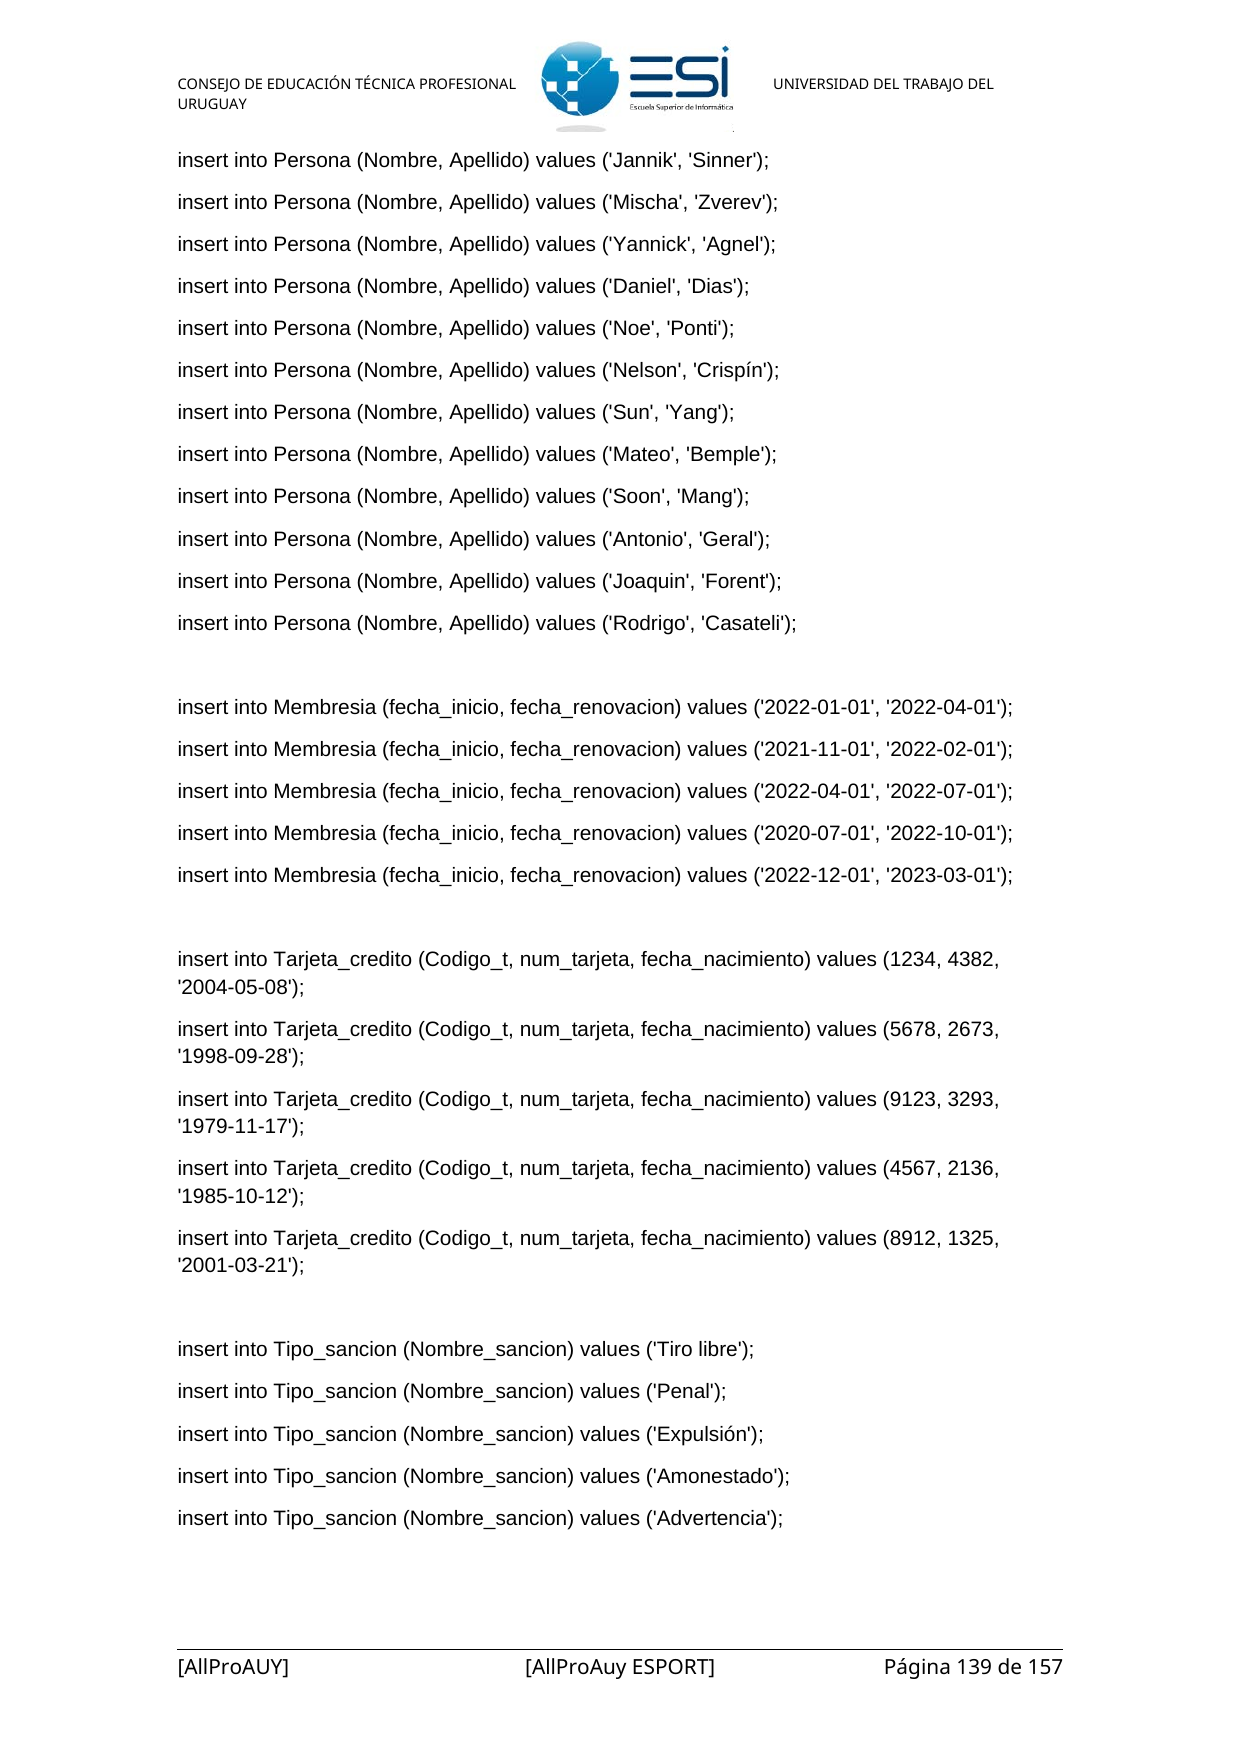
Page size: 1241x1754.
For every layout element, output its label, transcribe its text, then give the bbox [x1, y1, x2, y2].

text insert into Persona (Nombre, Apellido) values ('Antonio', 'Geral'); [177, 526, 1063, 550]
text insert into Tipo_sancion (Nombre_sancion) values ('Advertencia'); [177, 1506, 1063, 1529]
text insert into Persona (Nombre, Apellido) values ('Nelson', 'Crispín'); [177, 358, 1063, 382]
text insert into Membresia (fecha_inicio, fecha_renovacion) values ('2022-04-01', '2022-07-01'); [177, 779, 1063, 803]
text insert into Membresia (fecha_inicio, fecha_renovacion) values ('2021-11-01', '2022-02-01'); [177, 737, 1063, 761]
text insert into Membresia (fecha_inicio, fecha_renovacion) values ('2022-01-01', '2022-04-01'); [177, 695, 1063, 719]
text insert into Tarjeta_credito (Codigo_t, num_tarjeta, fecha_nacimiento) values (4567, 2136, '1985-10-12'); [177, 1156, 1063, 1207]
text insert into Membresia (fecha_inicio, fecha_renovacion) values ('2022-12-01', '2023-03-01'); [177, 863, 1063, 887]
text insert into Persona (Nombre, Apellido) values ('Soon', 'Mang'); [177, 484, 1063, 508]
text insert into Persona (Nombre, Apellido) values ('Noe', 'Ponti'); [177, 316, 1063, 340]
text insert into Persona (Nombre, Apellido) values ('Sun', 'Yang'); [177, 400, 1063, 424]
text insert into Persona (Nombre, Apellido) values ('Mischa', 'Zverev'); [177, 190, 1063, 214]
text insert into Tipo_sancion (Nombre_sancion) values ('Amonestado'); [177, 1463, 1063, 1487]
text insert into Persona (Nombre, Apellido) values ('Mateo', 'Bemple'); [177, 442, 1063, 466]
text insert into Tarjeta_credito (Codigo_t, num_tarjeta, fecha_nacimiento) values (8912, 1325, '2001-03-21'); [177, 1226, 1063, 1277]
picture [534, 39, 734, 132]
text insert into Persona (Nombre, Apellido) values ('Rodrigo', 'Casateli'); [177, 611, 1063, 634]
text insert into Persona (Nombre, Apellido) values ('Jannik', 'Sinner'); [177, 148, 1063, 172]
text insert into Persona (Nombre, Apellido) values ('Daniel', 'Dias'); [177, 274, 1063, 298]
text insert into Tarjeta_credito (Codigo_t, num_tarjeta, fecha_nacimiento) values (9123, 3293, '1979-11-17'); [177, 1086, 1063, 1138]
text insert into Tipo_sancion (Nombre_sancion) values ('Expulsión'); [177, 1421, 1063, 1445]
text insert into Membresia (fecha_inicio, fecha_renovacion) values ('2020-07-01', '2022-10-01'); [177, 821, 1063, 845]
text insert into Tipo_sancion (Nombre_sancion) values ('Penal'); [177, 1379, 1063, 1403]
text insert into Persona (Nombre, Apellido) values ('Yannick', 'Agnel'); [177, 232, 1063, 256]
text insert into Tarjeta_credito (Codigo_t, num_tarjeta, fecha_nacimiento) values (5678, 2673, '1998-09-28'); [177, 1017, 1063, 1068]
text insert into Tarjeta_credito (Codigo_t, num_tarjeta, fecha_nacimiento) values (1234, 4382, '2004-05-08'); [177, 947, 1063, 999]
text insert into Persona (Nombre, Apellido) values ('Joaquin', 'Forent'); [177, 568, 1063, 592]
text insert into Tipo_sancion (Nombre_sancion) values ('Tiro libre'); [177, 1337, 1063, 1361]
